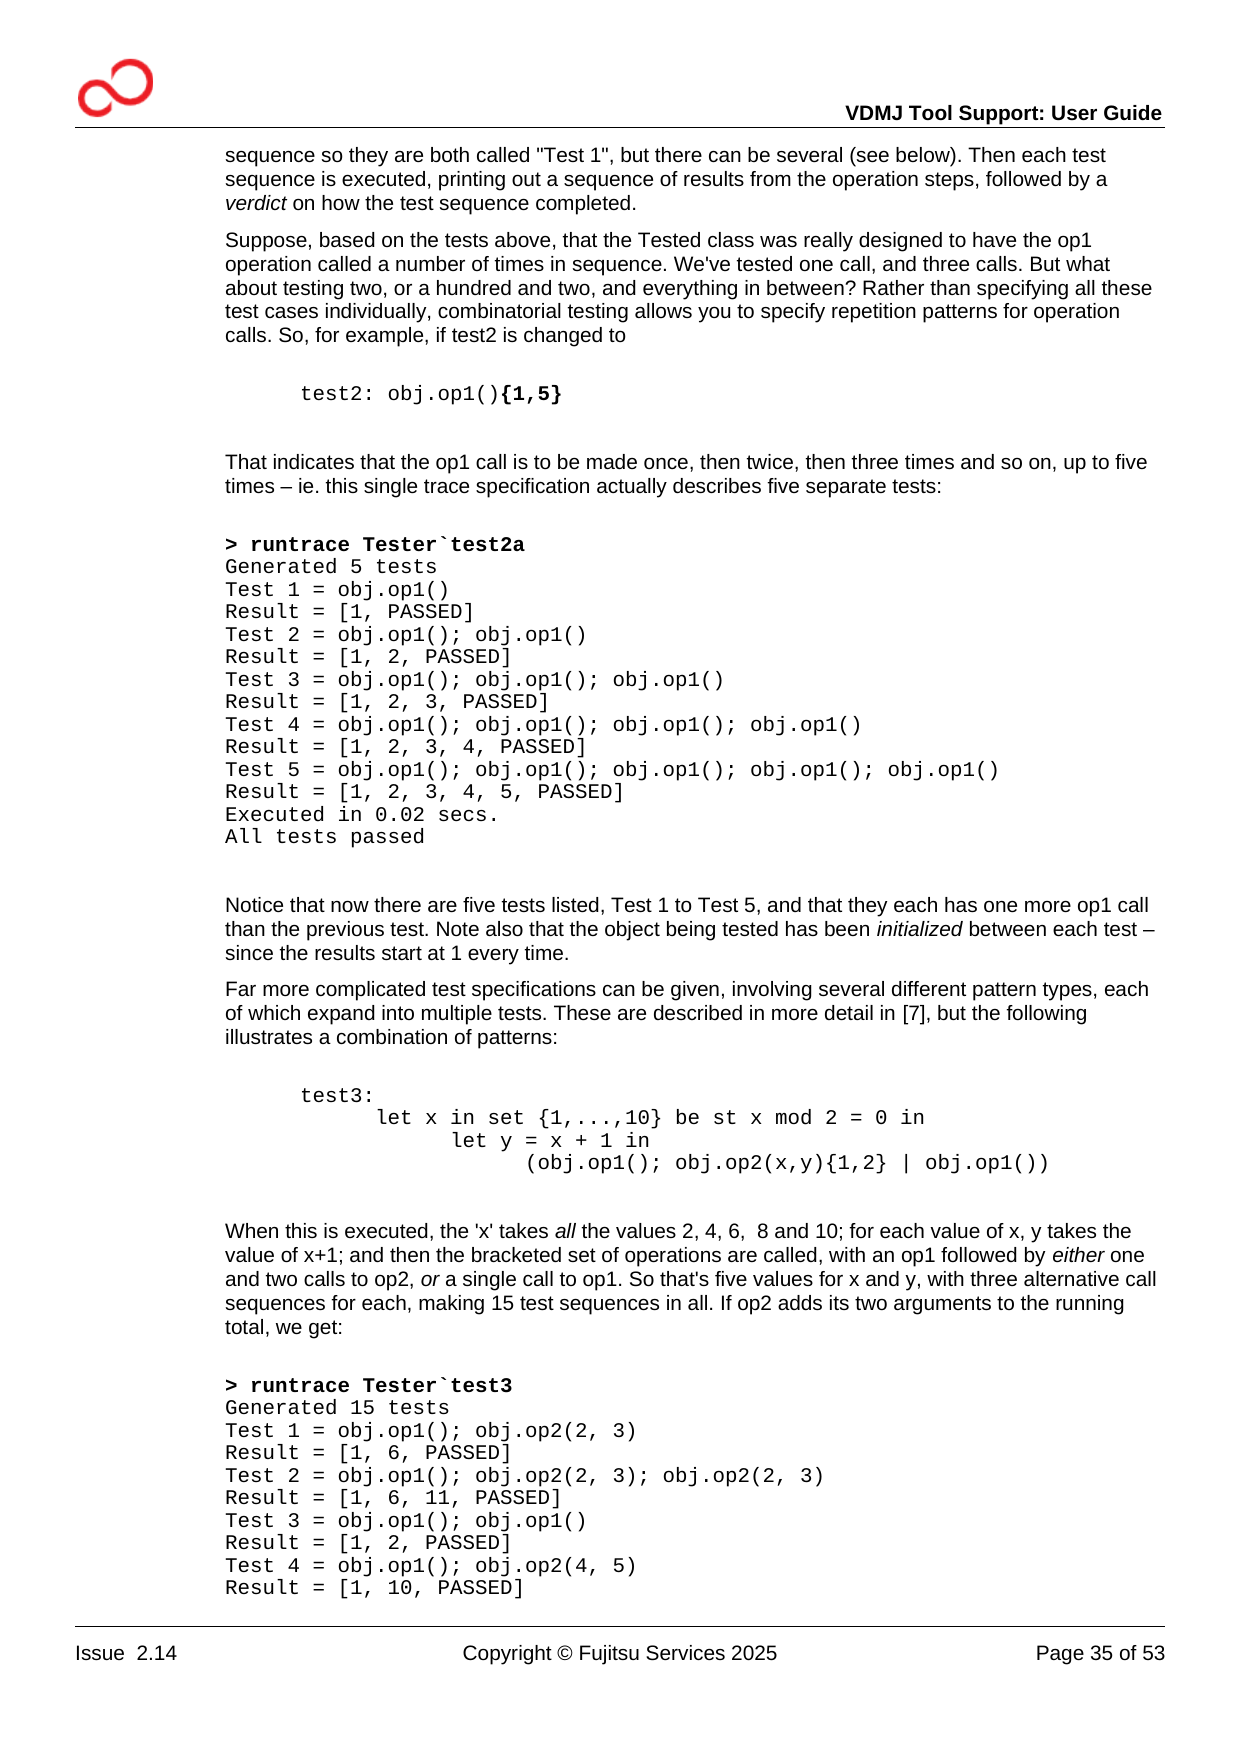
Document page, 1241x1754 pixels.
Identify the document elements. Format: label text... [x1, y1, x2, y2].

text test2: obj.op1(){1,5} [225, 383, 1165, 405]
text let x in set {1,...,10} be st x mod 2 = 0 in [225, 1107, 1165, 1129]
text Generated 15 tests [225, 1397, 1165, 1419]
text That indicates that the op1 call is to be made once, then twice, then three times and so on, up to five times – ie. this single trace specification actually describes five separate tests: [225, 450, 1165, 498]
text Test 4 = obj.op1(); obj.op2(4, 5) [225, 1554, 1165, 1577]
text Test 1 = obj.op1(); obj.op2(2, 3) [225, 1419, 1165, 1442]
text Result = [1, 2, 3, 4, 5, PASSED] [225, 781, 1165, 803]
text Executed in 0.02 secs. [225, 803, 1165, 826]
text (obj.op1(); obj.op2(x,y){1,2} | obj.op1()) [225, 1152, 1165, 1174]
text Test 5 = obj.op1(); obj.op1(); obj.op1(); obj.op1(); obj.op1() [225, 758, 1165, 781]
picture [78, 52, 153, 127]
text let y = x + 1 in [225, 1129, 1165, 1152]
text Suppose, based on the tests above, that the Tested class was really designed to have the op1 operation called a number of times in sequence. We've tested one call, and three calls. But what about testing two, or a hundred and two, and everything in between? Rather than specifying all these test cases individually, combinatorial testing allows you to specify repetition patterns for operation calls. So, for example, if test2 is changed to [225, 228, 1165, 348]
text Result = [1, 10, PASSED] [225, 1577, 1165, 1599]
text test3: [225, 1084, 1165, 1107]
text Result = [1, PASSED] [225, 601, 1165, 623]
text Result = [1, 6, PASSED] [225, 1442, 1165, 1464]
text Result = [1, 2, PASSED] [225, 1532, 1165, 1554]
text Result = [1, 2, PASSED] [225, 646, 1165, 668]
text Far more complicated test specifications can be given, involving several different pattern types, each of which expand into multiple tests. These are described in more detail in [7], but the following illustrates a combination of patterns: [225, 977, 1165, 1049]
text Result = [1, 2, 3, 4, PASSED] [225, 736, 1165, 758]
text > runtrace Tester`test3 [225, 1374, 1165, 1397]
text Test 1 = obj.op1() [225, 578, 1165, 601]
text Test 3 = obj.op1(); obj.op1(); obj.op1() [225, 668, 1165, 691]
text sequence so they are both called "Test 1", but there can be several (see below). Then each test sequence is executed, printing out a sequence of results from the operation steps, followed by a verdict on how the test sequence completed. [225, 143, 1165, 215]
text Generated 5 tests [225, 556, 1165, 578]
text When this is executed, the 'x' takes all the values 2, 4, 6, 8 and 10; for each value of x, y takes the value of x+1; and then the bracketed set of operations are called, with an op1 followed by either one and two calls to op2, or a single call to op1. So that's five values for x and y, with three alternative call sequences for each, making 15 test sequences in all. If op2 adds its two arguments to the running total, we get: [225, 1219, 1165, 1339]
text Test 3 = obj.op1(); obj.op1() [225, 1509, 1165, 1532]
text > runtrace Tester`test2a [225, 533, 1165, 556]
text Result = [1, 6, 11, PASSED] [225, 1487, 1165, 1509]
text Test 2 = obj.op1(); obj.op1() [225, 623, 1165, 646]
text Result = [1, 2, 3, PASSED] [225, 691, 1165, 713]
text Notice that now there are five tests listed, Test 1 to Test 5, and that they each has one more op1 call than the previous test. Note also that the object being tested has been initialized between each test – since the results start at 1 every time. [225, 893, 1165, 965]
text Test 4 = obj.op1(); obj.op1(); obj.op1(); obj.op1() [225, 713, 1165, 736]
text Test 2 = obj.op1(); obj.op2(2, 3); obj.op2(2, 3) [225, 1464, 1165, 1487]
text All tests passed [225, 826, 1165, 848]
